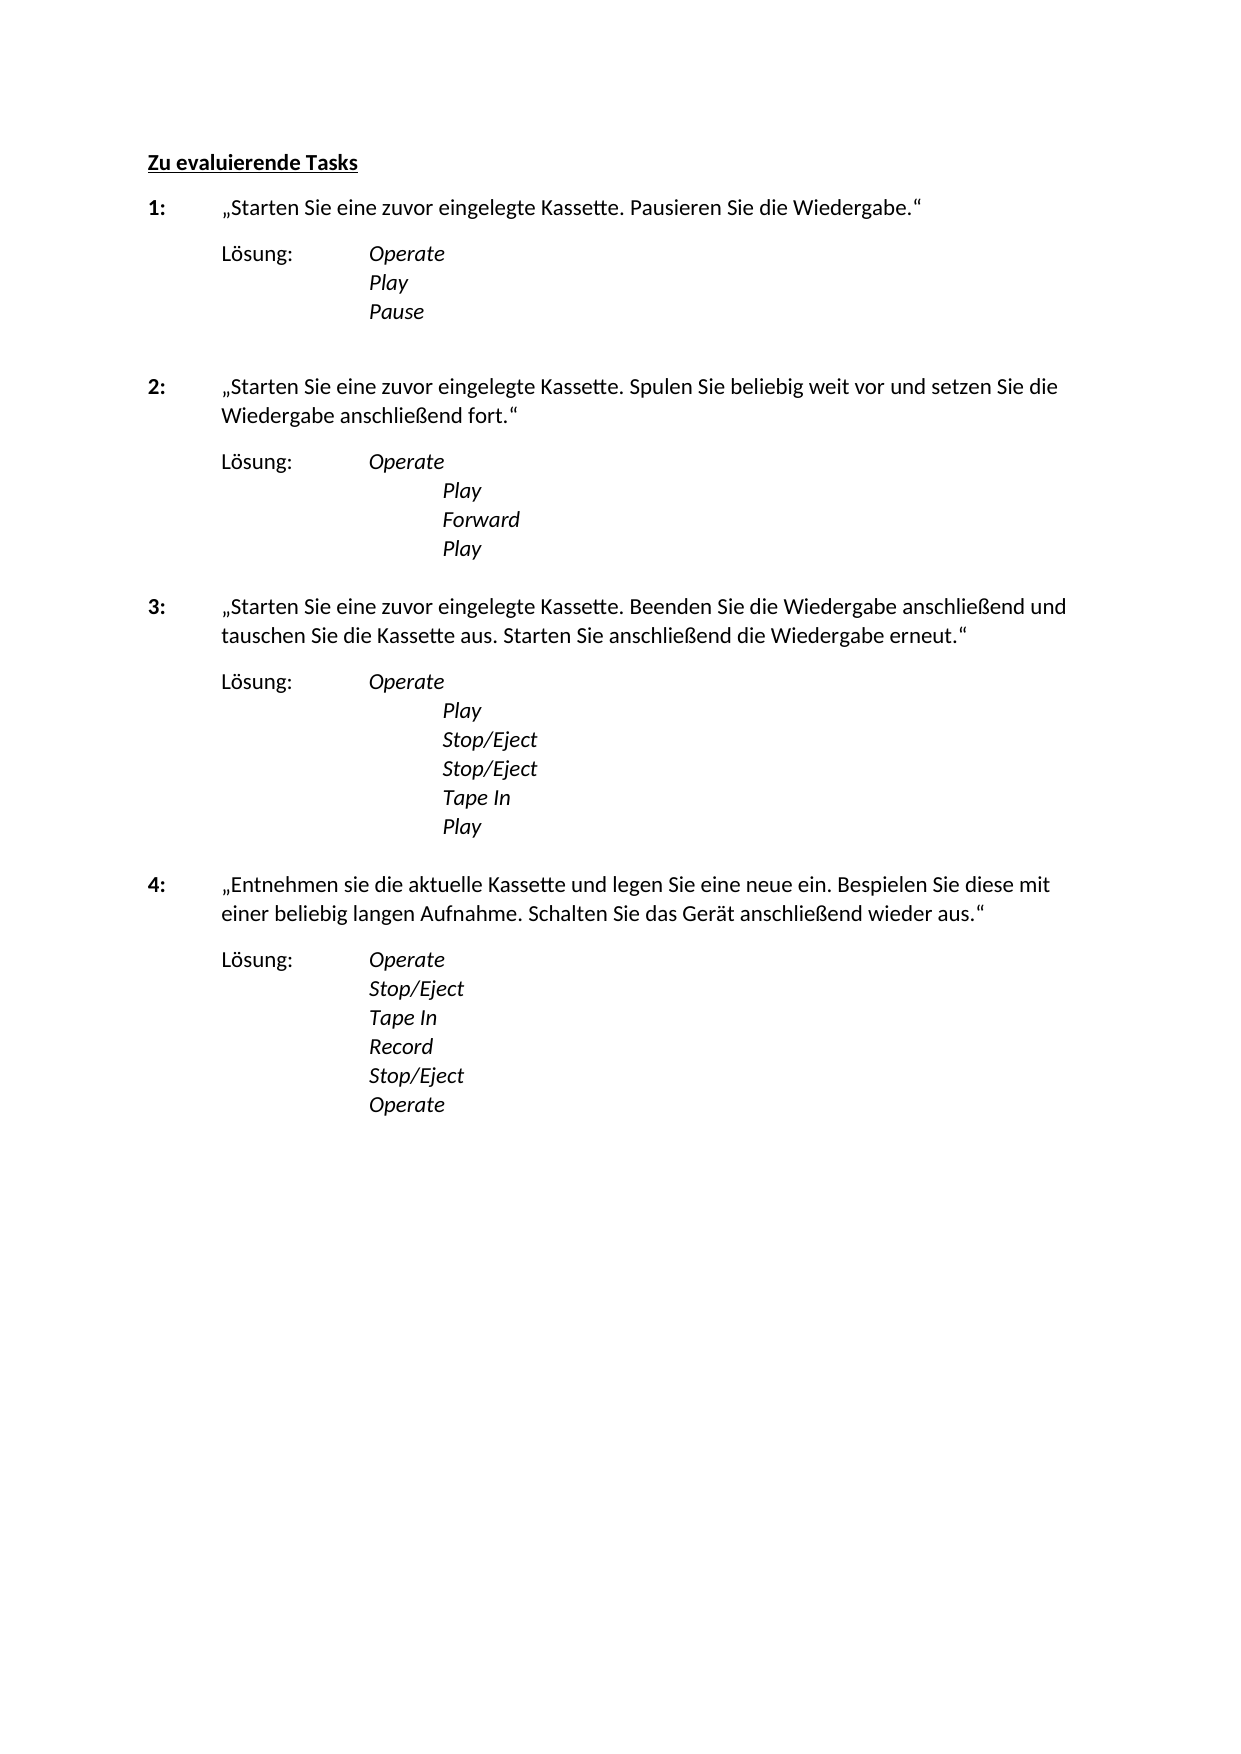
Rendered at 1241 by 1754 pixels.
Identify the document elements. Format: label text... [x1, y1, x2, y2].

text Stop/Eject [148, 725, 1093, 753]
text Lösung: Operate [148, 945, 1093, 973]
text Record [148, 1032, 1093, 1060]
text 4: „Entnehmen sie die aktuelle Kassette und legen Sie eine neue ein. Bespielen Sie diese mit einer beliebig langen Aufnahme. Schalten Sie das Gerät anschließend wieder aus.“ [148, 870, 1093, 927]
text Forward [221, 505, 1093, 533]
text Stop/Eject [148, 754, 1093, 782]
text Play [221, 476, 1093, 504]
text Lösung: Operate [148, 239, 1093, 267]
text Stop/Eject [148, 974, 1093, 1002]
text Lösung: Operate [148, 667, 1093, 695]
text 3: „Starten Sie eine zuvor eingelegte Kassette. Beenden Sie die Wiedergabe anschließend und tauschen Sie die Kassette aus. Starten Sie anschließend die Wiedergabe erneut.“ [148, 592, 1093, 649]
text 2: „Starten Sie eine zuvor eingelegte Kassette. Spulen Sie beliebig weit vor und setzen Sie die Wiedergabe anschließend fort.“ [148, 372, 1093, 429]
text Tape In [148, 783, 1093, 811]
text Pause [148, 297, 1093, 325]
text Tape In [148, 1003, 1093, 1031]
text Play [148, 268, 1093, 296]
text Stop/Eject [369, 1061, 1093, 1089]
text Zu evaluierende Tasks [148, 148, 1093, 176]
text Play [148, 812, 1093, 840]
text Play [148, 696, 1093, 724]
text Operate [369, 1090, 1093, 1118]
text Play [221, 534, 1093, 562]
text 1: „Starten Sie eine zuvor eingelegte Kassette. Pausieren Sie die Wiedergabe.“ [148, 193, 1093, 221]
text Lösung: Operate [221, 447, 1093, 475]
